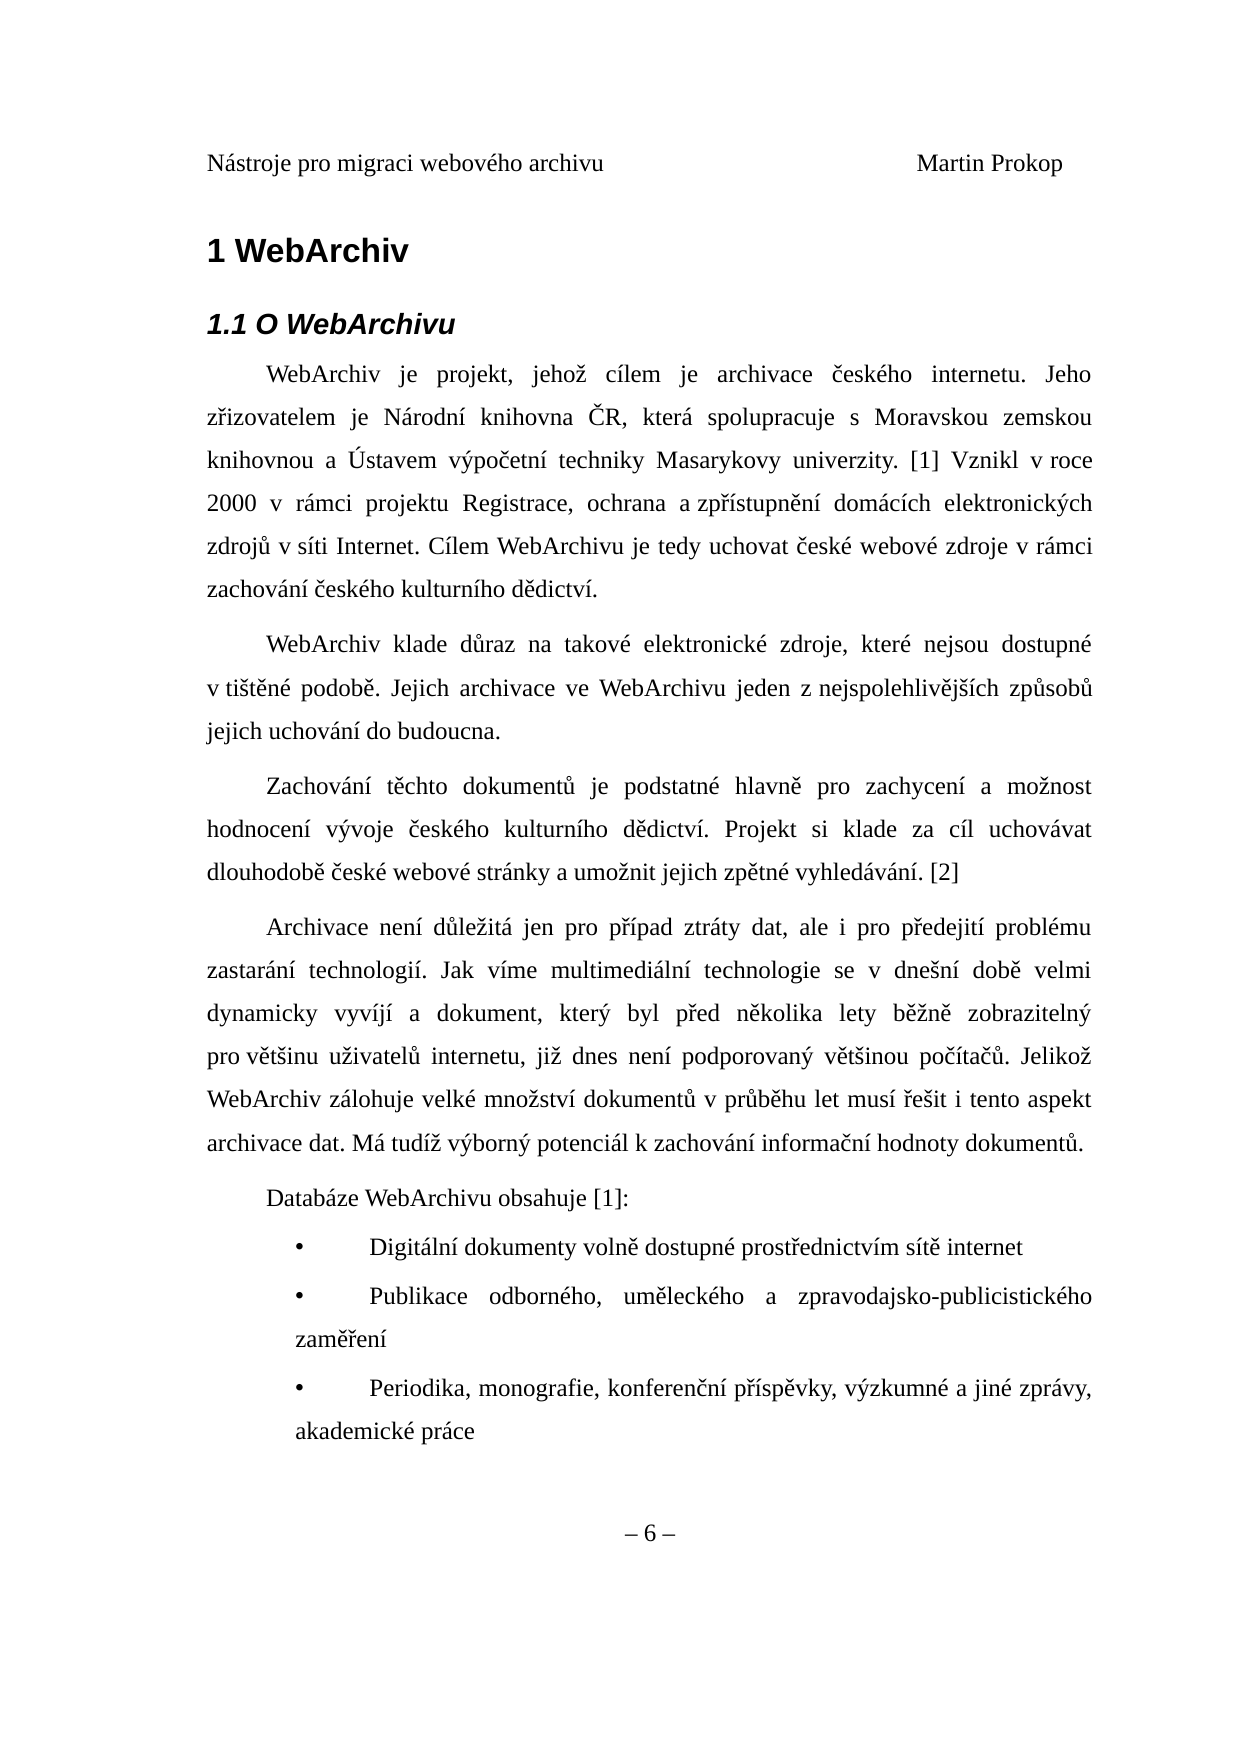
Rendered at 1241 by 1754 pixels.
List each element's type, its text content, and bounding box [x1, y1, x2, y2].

text Zachování těchto dokumentů je podstatné hlavně pro zachycení a možnost hodnocení vývoje českého kulturního dědictví. Projekt si klade za cíl uchovávat dlouhodobě české webové stránky a umožnit jejich zpětné vyhledávání. [2] [207, 771, 1093, 886]
list Digitální dokumenty volně dostupné prostřednictvím sítě internet [295, 1232, 1093, 1261]
subtitle 1.1 O WebArchivu [207, 307, 1093, 341]
list Publikace odborného, uměleckého a zpravodajsko-publicistického zaměření [295, 1281, 1093, 1353]
subtitle 1 WebArchiv [207, 231, 1093, 269]
text Archivace není důležitá jen pro případ ztráty dat, ale i pro předejití problému zastarání technologií. Jak víme multimediální technologie se v dnešní době velmi dynamicky vyvíjí a dokument, který byl před několika lety běžně zobrazitelný pro většinu uživatelů internetu, již dnes není podporovaný většinou počítačů. Jelikož WebArchiv zálohuje velké množství dokumentů v průběhu let musí řešit i tento aspekt archivace dat. Má tudíž výborný potenciál k zachování informační hodnoty dokumentů. [207, 912, 1093, 1156]
text Databáze WebArchivu obsahuje [1]: [207, 1183, 1093, 1211]
list Periodika, monografie, konferenční příspěvky, výzkumné a jiné zprávy, akademické práce [295, 1373, 1093, 1445]
text WebArchiv je projekt, jehož cílem je archivace českého internetu. Jeho zřizovatelem je Národní knihovna ČR, která spolupracuje s Moravskou zemskou knihovnou a Ústavem výpočetní techniky Masarykovy univerzity. [1] Vznikl v roce 2000 v rámci projektu Registrace, ochrana a zpřístupnění domácích elektronických zdrojů v síti Internet. Cílem WebArchivu je tedy uchovat české webové zdroje v rámci zachování českého kulturního dědictví. [207, 359, 1093, 603]
text WebArchiv klade důraz na takové elektronické zdroje, které nejsou dostupné v tištěné podobě. Jejich archivace ve WebArchivu jeden z nejspolehlivějších způsobů jejich uchování do budoucna. [207, 629, 1093, 744]
